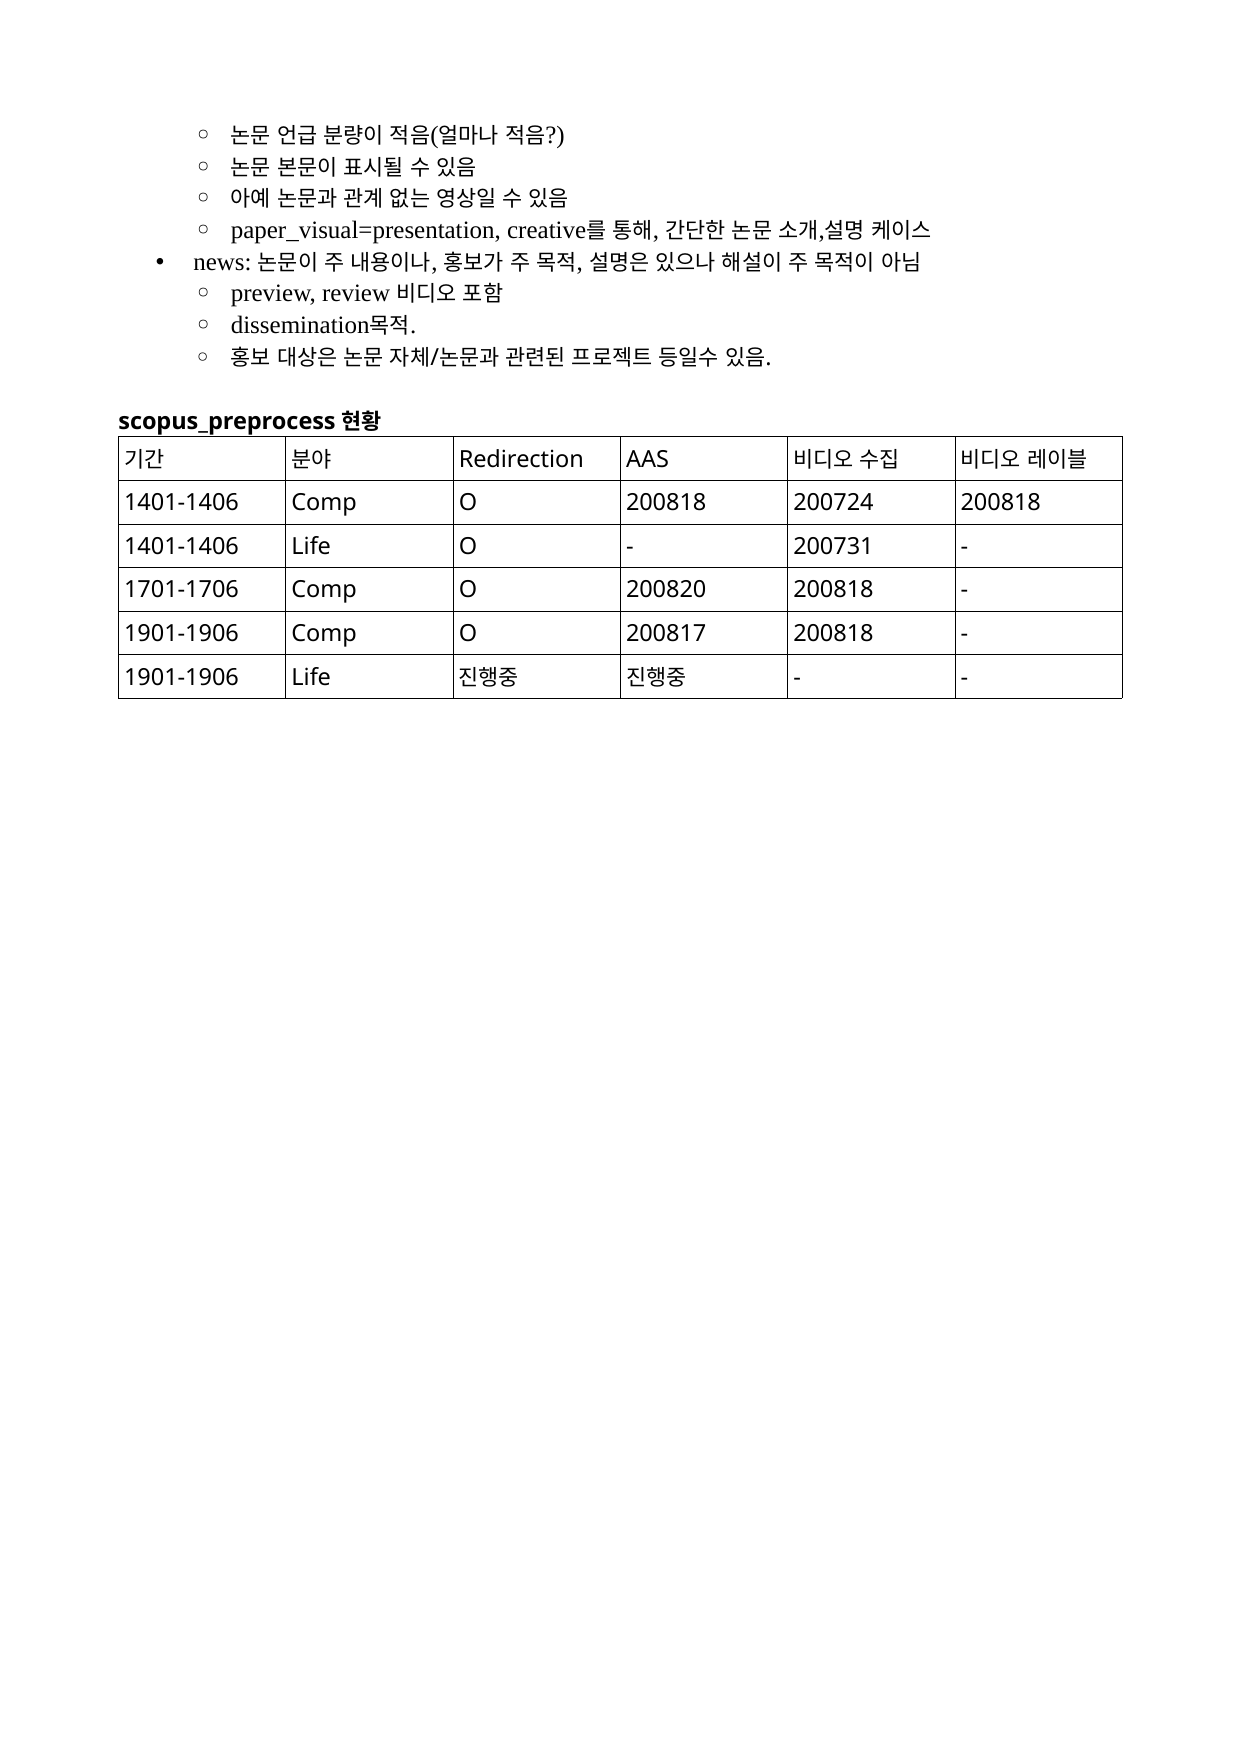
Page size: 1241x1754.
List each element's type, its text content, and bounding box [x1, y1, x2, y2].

list 아예 논문과 관계 없는 영상일 수 있음 [193, 181, 1122, 213]
table_cell 200818 [788, 568, 955, 611]
table_cell Comp [286, 568, 453, 611]
table_cell 1901-1906 [119, 655, 285, 698]
table_cell 1401-1406 [119, 481, 285, 523]
list 홍보 대상은 논문 자체/논문과 관련된 프로젝트 등일수 있음. [193, 340, 1122, 372]
table_cell 200817 [621, 612, 787, 654]
table_cell 1701-1706 [119, 568, 285, 611]
list preview, review 비디오 포함 [193, 276, 1122, 308]
table_header Redirection [454, 437, 620, 480]
text scopus_preprocess 현황 [118, 404, 1122, 436]
table_cell 1901-1906 [119, 612, 285, 654]
table_header 기간 [119, 437, 285, 480]
table_cell Life [286, 525, 453, 567]
table_cell 200820 [621, 568, 787, 611]
table_header 분야 [286, 437, 453, 480]
list paper_visual=presentation, creative를 통해, 간단한 논문 소개,설명 케이스 [193, 213, 1122, 245]
table_cell Comp [286, 481, 453, 523]
table_cell 200818 [788, 612, 955, 654]
table_header AAS [621, 437, 787, 480]
table_cell 200724 [788, 481, 955, 523]
table_cell - [956, 525, 1122, 567]
list dissemination목적. [193, 308, 1122, 340]
table_cell 1401-1406 [119, 525, 285, 567]
table_cell - [956, 655, 1122, 698]
table_cell O [454, 568, 620, 611]
table_cell - [956, 612, 1122, 654]
table_cell 200818 [621, 481, 787, 523]
table_header 비디오 레이블 [956, 437, 1122, 480]
table_cell O [454, 525, 620, 567]
table_cell 200818 [956, 481, 1122, 523]
list 논문 본문이 표시될 수 있음 [193, 150, 1122, 181]
table_cell O [454, 481, 620, 523]
list 논문 언급 분량이 적음(얼마나 적음?) [193, 118, 1122, 150]
table_cell 진행중 [454, 655, 620, 698]
table_cell - [621, 525, 787, 567]
table_cell Comp [286, 612, 453, 654]
table_cell 200731 [788, 525, 955, 567]
table_cell O [454, 612, 620, 654]
table_cell Life [286, 655, 453, 698]
table_header 비디오 수집 [788, 437, 955, 480]
list news: 논문이 주 내용이나, 홍보가 주 목적, 설명은 있으나 해설이 주 목적이 아님 [156, 245, 1122, 276]
table_cell - [956, 568, 1122, 611]
table_cell 진행중 [621, 655, 787, 698]
table_cell - [788, 655, 955, 698]
